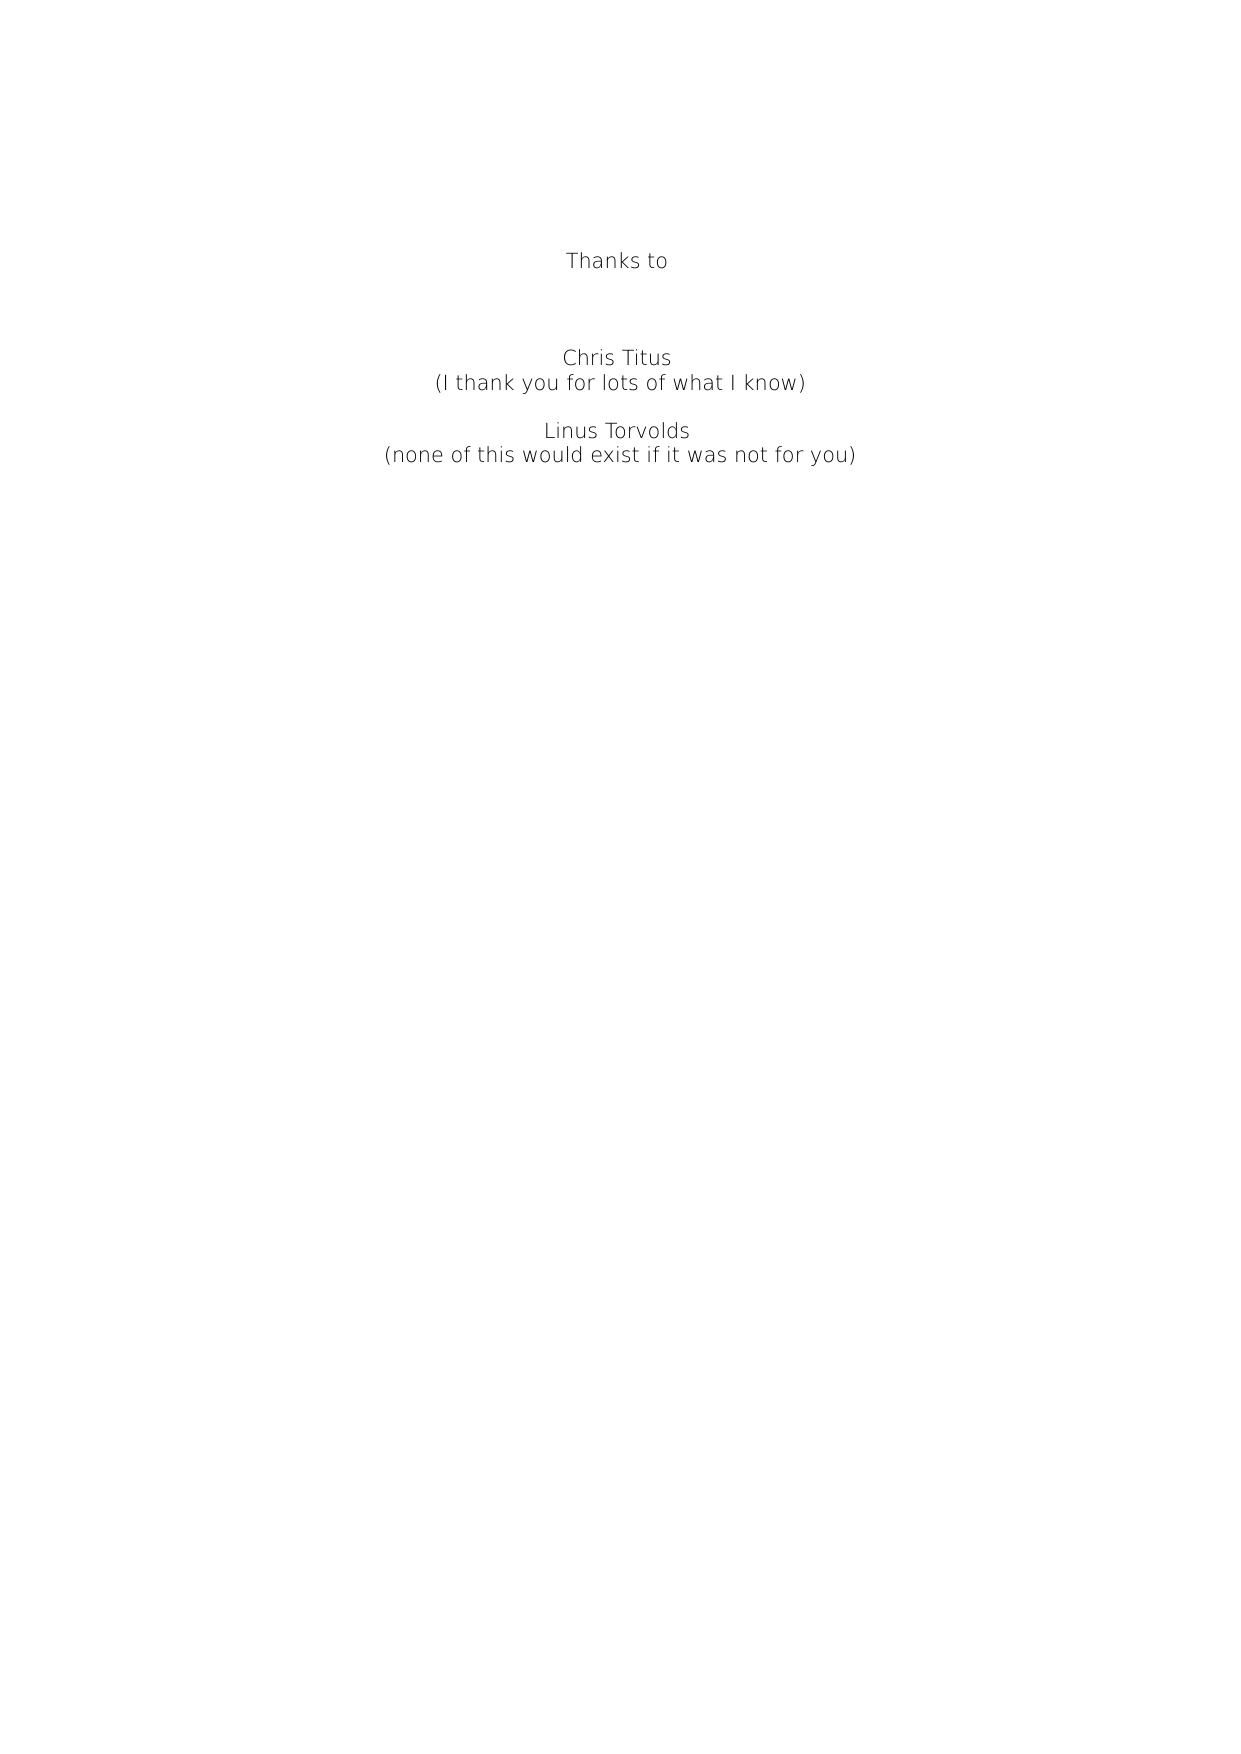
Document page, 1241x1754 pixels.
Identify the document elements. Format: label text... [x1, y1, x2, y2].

text (none of this would exist if it was not for you) [118, 443, 1122, 468]
text Chris Titus [118, 346, 1122, 371]
text Thanks to [118, 249, 1122, 273]
text (I thank you for lots of what I know) [118, 371, 1122, 395]
text Linus Torvolds [118, 419, 1122, 443]
